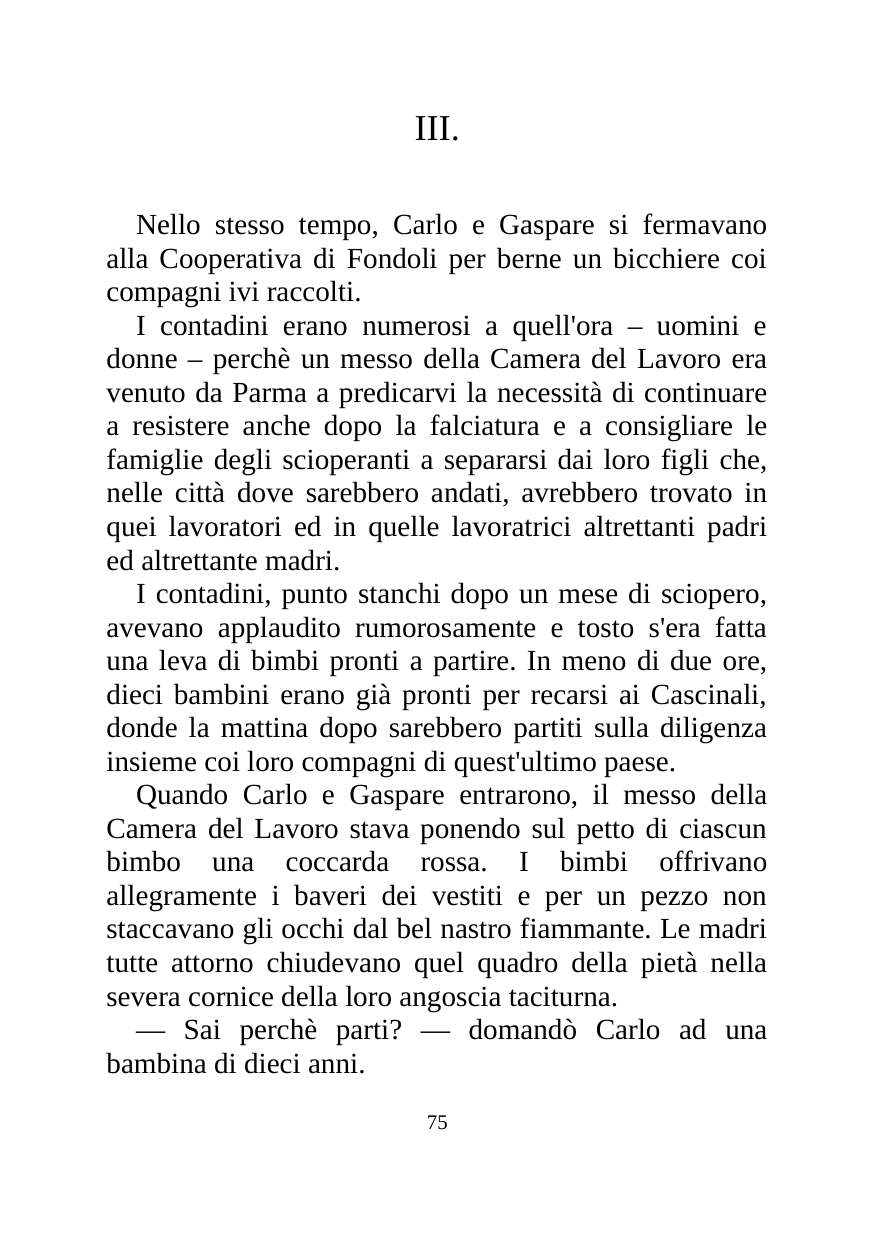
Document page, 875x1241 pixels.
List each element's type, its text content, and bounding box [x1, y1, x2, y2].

text I contadini erano numerosi a quell'ora – uomini e donne – perchè un messo della Camera del Lavoro era venuto da Parma a predicarvi la necessità di continuare a resistere anche dopo la falciatura e a consigliare le famiglie degli scioperanti a separarsi dai loro figli che, nelle città dove sarebbero andati, avrebbero trovato in quei lavoratori ed in quelle lavoratrici altrettanti padri ed altrettante madri. [106, 308, 768, 576]
subtitle III. [106, 106, 768, 148]
text I contadini, punto stanchi dopo un mese di sciopero, avevano applaudito rumorosamente e tosto s'era fatta una leva di bimbi pronti a partire. In meno di due ore, dieci bambini erano già pronti per recarsi ai Cascinali, donde la mattina dopo sarebbero partiti sulla diligenza insieme coi loro compagni di quest'ultimo paese. [106, 576, 768, 777]
text Nello stesso tempo, Carlo e Gaspare si fermavano alla Cooperativa di Fondoli per berne un bicchiere coi compagni ivi raccolti. [106, 207, 768, 308]
text Quando Carlo e Gaspare entrarono, il messo della Camera del Lavoro stava ponendo sul petto di ciascun bimbo una coccarda rossa. I bimbi offrivano allegramente i baveri dei vestiti e per un pezzo non staccavano gli occhi dal bel nastro fiammante. Le madri tutte attorno chiudevano quel quadro della pietà nella severa cornice della loro angoscia taciturna. [106, 777, 768, 1012]
text — Sai perchè parti? — domandò Carlo ad una bambina di dieci anni. [106, 1012, 768, 1079]
